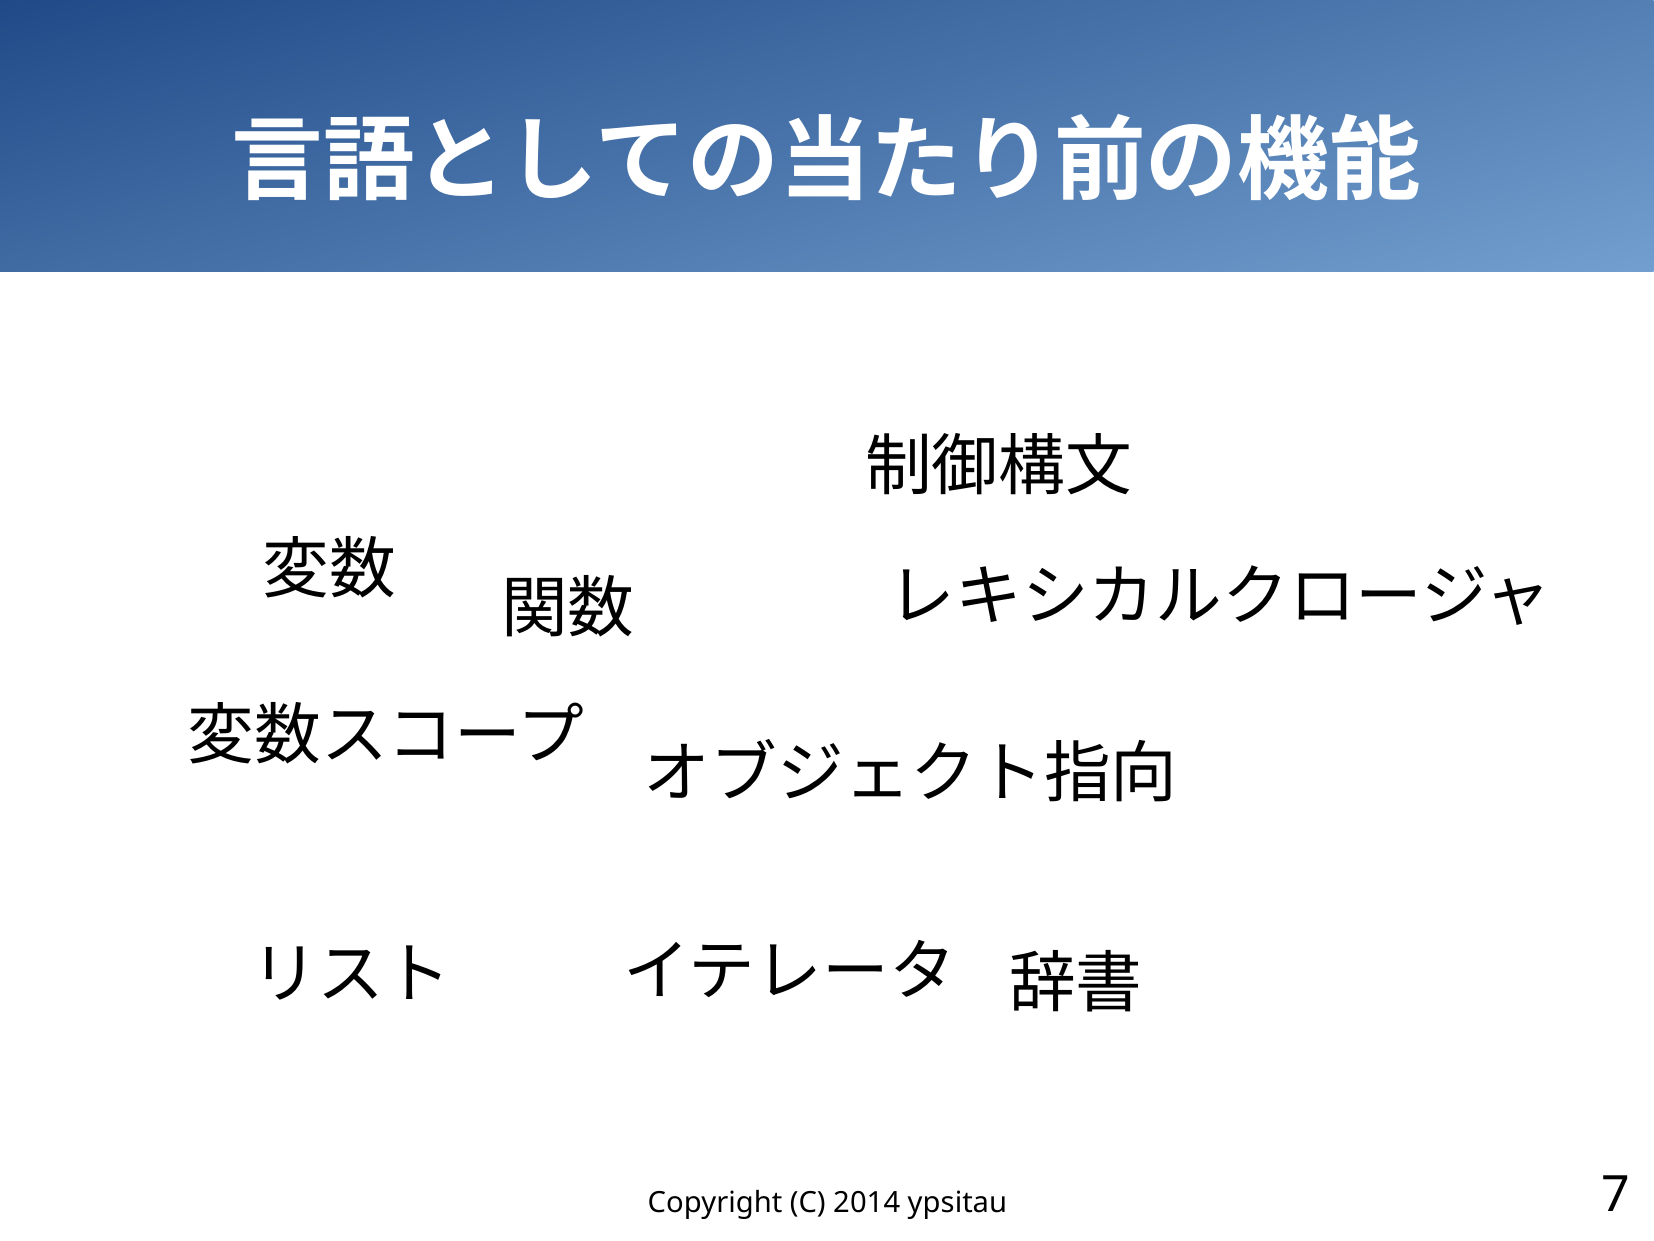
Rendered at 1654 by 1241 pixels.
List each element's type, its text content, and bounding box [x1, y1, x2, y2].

text_box 関数 [486, 546, 650, 662]
text_box オブジェクト指向 [629, 711, 1193, 827]
text_box 制御構文 [850, 404, 1148, 520]
text_box リスト [236, 912, 467, 1028]
title 言語としての当たり前の機能 [82, 49, 1571, 257]
text_box 変数 [248, 507, 412, 623]
text_box 辞書 [994, 921, 1158, 1037]
text_box イテレータ [608, 909, 973, 1025]
text_box 変数スコープ [173, 673, 604, 789]
text_box レキシカルクロージャ [874, 534, 1572, 650]
